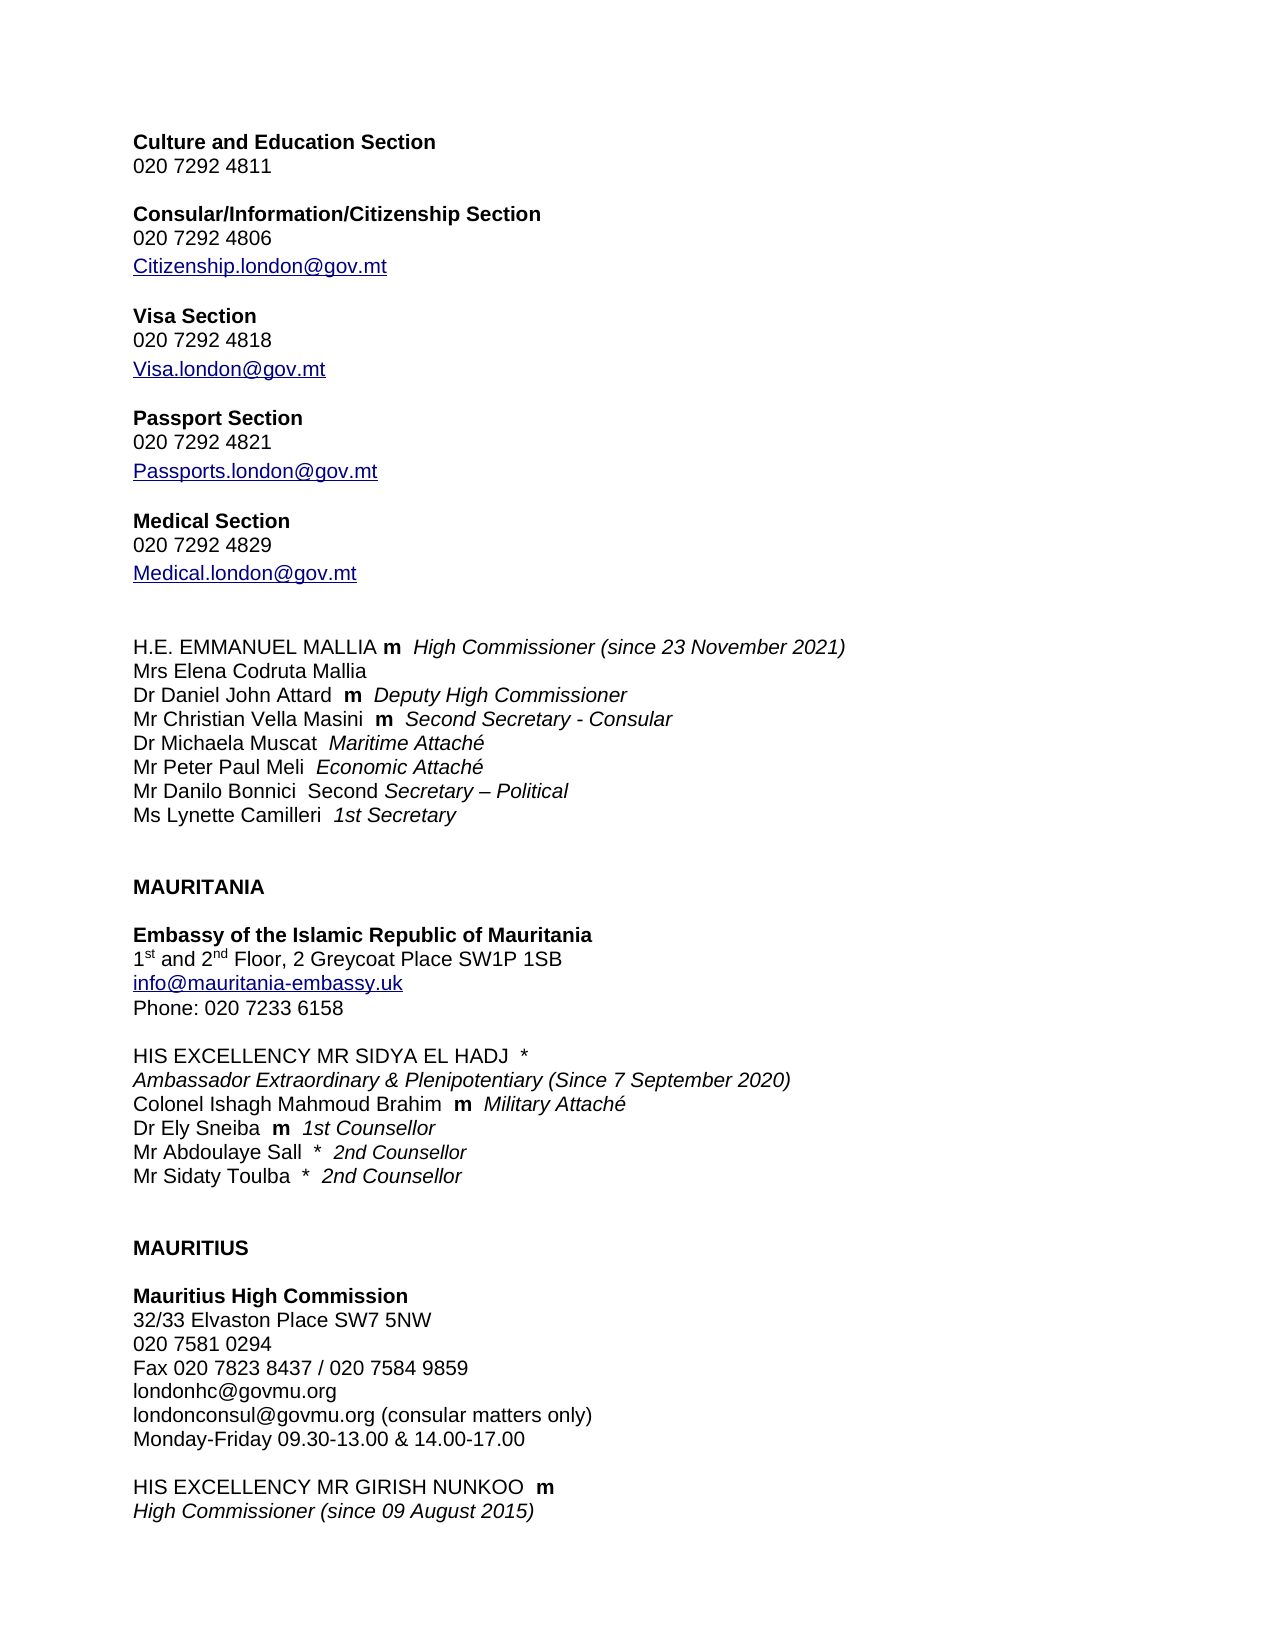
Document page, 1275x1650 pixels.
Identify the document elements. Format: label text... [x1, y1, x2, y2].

text Passport Section [133, 406, 1181, 430]
text H.E. EMMANUEL MALLIA m High Commissioner (since 23 November 2021) [133, 635, 1181, 659]
text Dr Ely Sneiba m 1st Counsellor [133, 1116, 1181, 1140]
text Dr Daniel John Attard m Deputy High Commissioner [133, 683, 1181, 707]
text HIS EXCELLENCY MR GIRISH NUNKOO m [133, 1475, 1181, 1499]
text Mrs Elena Codruta Mallia [133, 659, 1181, 683]
text Consular/Information/Citizenship Section [133, 201, 1181, 225]
text Dr Michaela Muscat Maritime Attaché [133, 731, 1181, 755]
text Ambassador Extraordinary & Plenipotentiary (Since 7 September 2020) [133, 1068, 1181, 1092]
text MAURITIUS [133, 1236, 1181, 1259]
text Medical.london@gov.mt [133, 556, 1181, 587]
text 020 7292 4821 [133, 430, 1181, 454]
text Passports.london@gov.mt [133, 454, 1181, 484]
text 020 7292 4829 [133, 532, 1181, 556]
text Ms Lynette Camilleri 1st Secretary [133, 803, 1181, 827]
text MAURITANIA [133, 874, 1181, 898]
text 1st and 2nd Floor, 2 Greycoat Place SW1P 1SB [133, 946, 1181, 970]
text Colonel Ishagh Mahmoud Brahim m Military Attaché [133, 1092, 1181, 1116]
text Mr Christian Vella Masini m Second Secretary - Consular [133, 707, 1181, 731]
text Visa Section [133, 304, 1181, 328]
text 020 7581 0294 [133, 1331, 1181, 1355]
text Citizenship.london@gov.mt [133, 249, 1181, 280]
text Phone: 020 7233 6158 [133, 996, 1181, 1020]
text Culture and Education Section [133, 129, 1181, 153]
text info@mauritania-embassy.uk [133, 970, 1181, 994]
text High Commissioner (since 09 August 2015) [133, 1499, 1181, 1523]
text Fax 020 7823 8437 / 020 7584 9859 [133, 1355, 1181, 1379]
text Mauritius High Commission [133, 1283, 1181, 1307]
text 020 7292 4811 [133, 153, 1181, 177]
text Mr Peter Paul Meli Economic Attaché [133, 755, 1181, 779]
text HIS EXCELLENCY MR SIDYA EL HADJ * [133, 1044, 1181, 1068]
text 32/33 Elvaston Place SW7 5NW [133, 1307, 1181, 1331]
text Monday-Friday 09.30-13.00 & 14.00-17.00 [133, 1427, 1181, 1451]
text Medical Section [133, 508, 1181, 532]
text londonconsul@govmu.org (consular matters only) [133, 1403, 1181, 1427]
text Mr Sidaty Toulba * 2nd Counsellor [133, 1164, 1181, 1188]
text Visa.london@gov.mt [133, 352, 1181, 382]
text 020 7292 4806 [133, 225, 1181, 249]
text Mr Danilo Bonnici Second Secretary – Political [133, 779, 1181, 803]
text Mr Abdoulaye Sall * 2nd Counsellor [133, 1140, 1181, 1164]
text londonhc@govmu.org [133, 1379, 1181, 1403]
text Embassy of the Islamic Republic of Mauritania [133, 922, 1181, 946]
text 020 7292 4818 [133, 328, 1181, 352]
